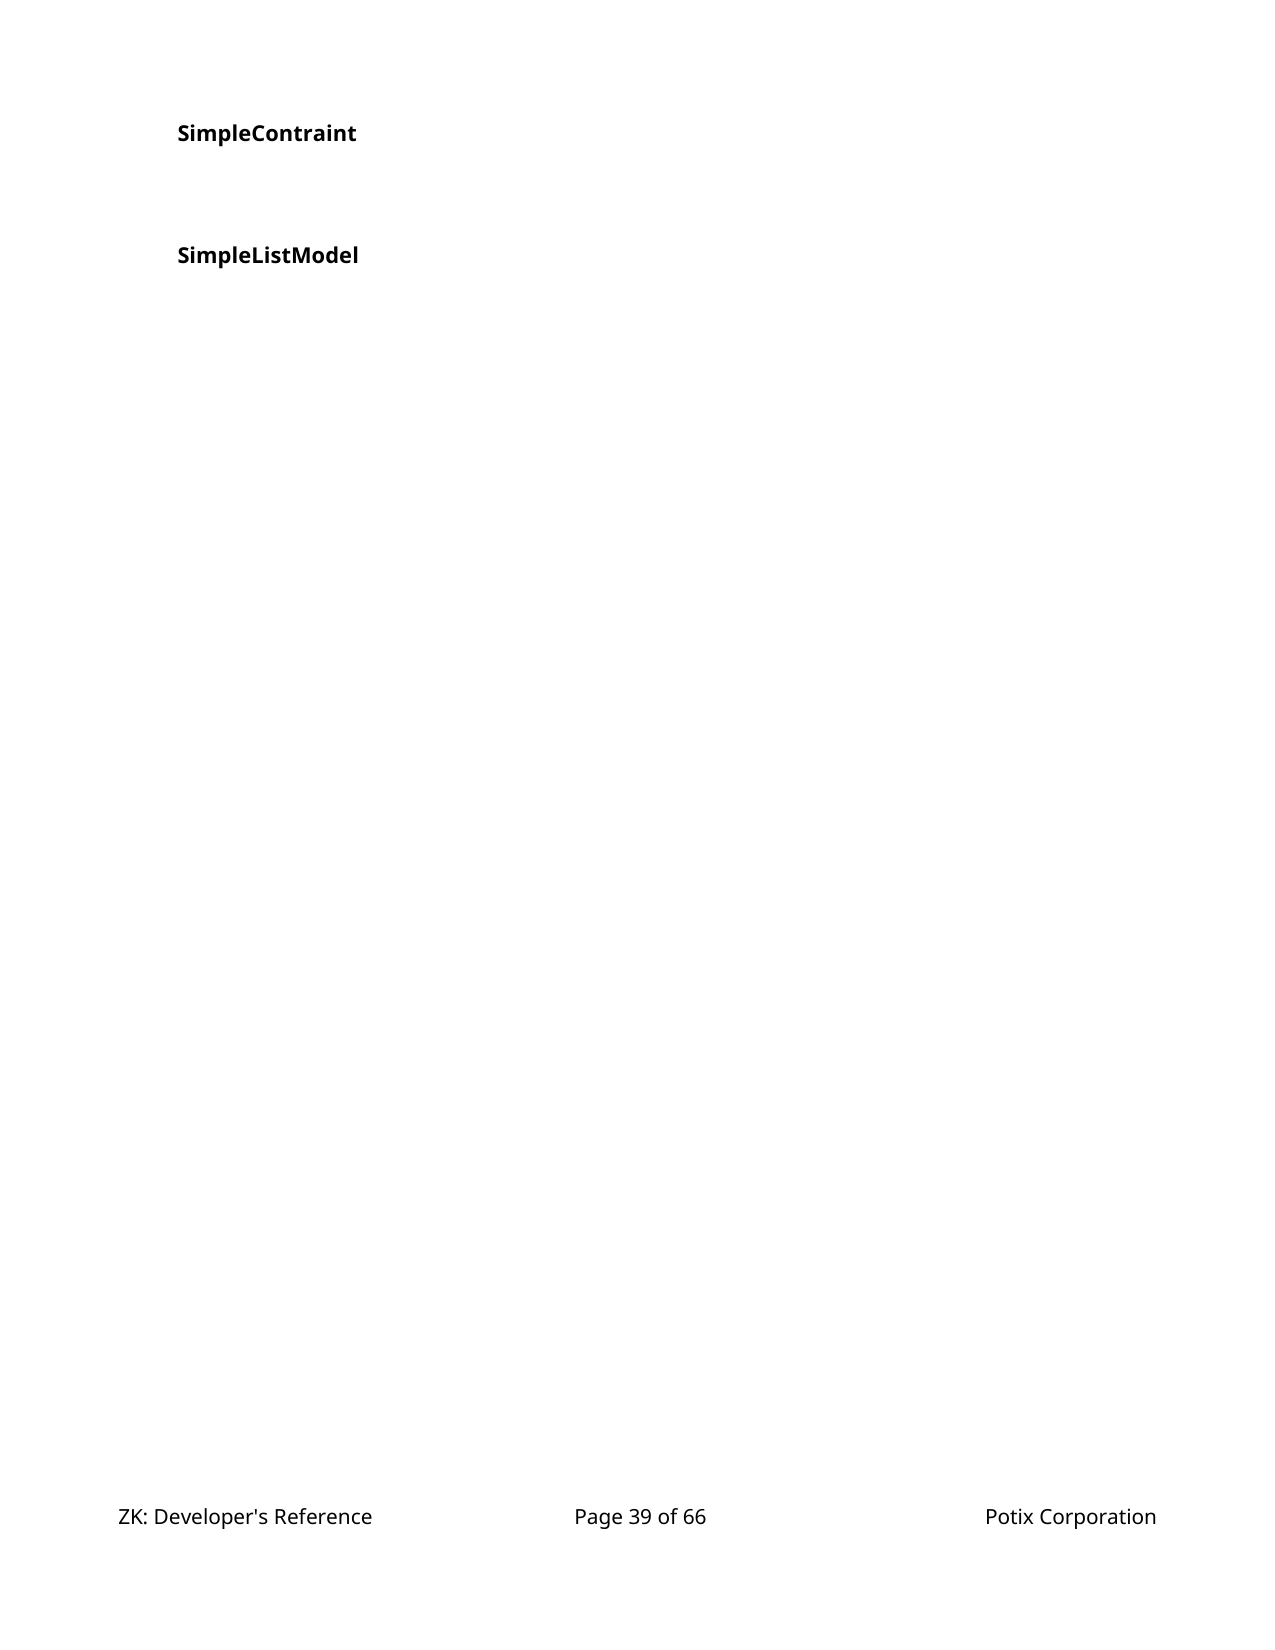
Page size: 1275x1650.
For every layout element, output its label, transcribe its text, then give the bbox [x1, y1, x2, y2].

subtitle SimpleListModel [177, 239, 1157, 269]
subtitle SimpleContraint [177, 118, 1157, 148]
